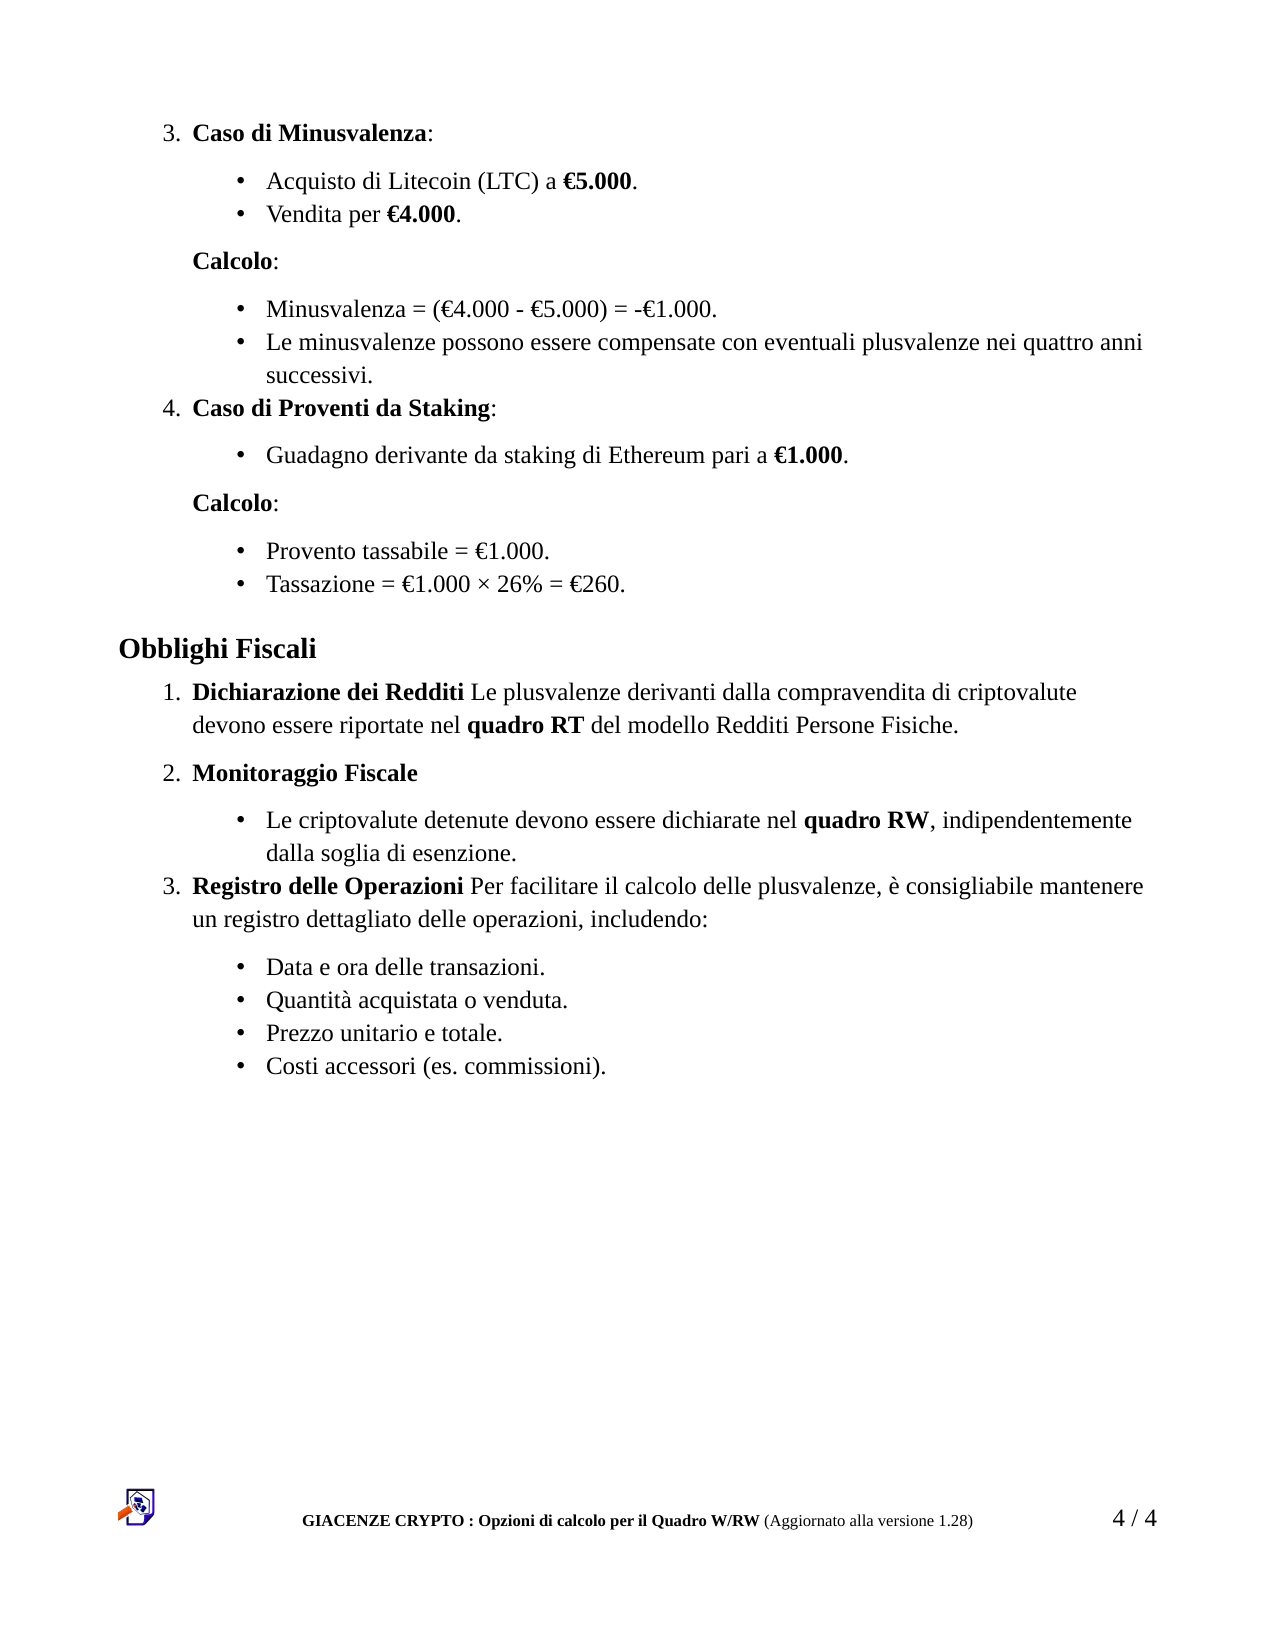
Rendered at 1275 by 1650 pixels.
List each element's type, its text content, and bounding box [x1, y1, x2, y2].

list Guadagno derivante da staking di Ethereum pari a €1.000. [236, 441, 1157, 469]
list Le criptovalute detenute devono essere dichiarate nel quadro RW, indipendentemente dalla soglia di esenzione. [236, 805, 1157, 867]
list Caso di Proventi da Staking: [162, 393, 1157, 422]
list Caso di Minusvalenza: [162, 118, 1157, 147]
list Minusvalenza = (€4.000 - €5.000) = -€1.000. [236, 294, 1157, 323]
list Data e ora delle transazioni. [236, 952, 1157, 981]
list Vendita per €4.000. [236, 199, 1157, 227]
list Prezzo unitario e totale. [236, 1018, 1157, 1047]
list Registro delle Operazioni Per facilitare il calcolo delle plusvalenze, è consigliabile mantenere un registro dettagliato delle operazioni, includendo: [162, 871, 1157, 933]
list Quantità acquistata o venduta. [236, 985, 1157, 1014]
list Acquisto di Litecoin (LTC) a €5.000. [236, 166, 1157, 194]
subtitle Obblighi Fiscali [118, 631, 1157, 664]
list Dichiarazione dei Redditi Le plusvalenze derivanti dalla compravendita di criptovalute devono essere riportate nel quadro RT del modello Redditi Persone Fisiche. [162, 677, 1157, 739]
list Tassazione = €1.000 × 26% = €260. [236, 569, 1157, 598]
list Calcolo: [162, 488, 1157, 517]
list Provento tassabile = €1.000. [236, 536, 1157, 564]
picture [118, 1488, 155, 1526]
list Costi accessori (es. commissioni). [236, 1051, 1157, 1080]
list Monitoraggio Fiscale [162, 758, 1157, 786]
list Calcolo: [162, 246, 1157, 275]
list Le minusvalenze possono essere compensate con eventuali plusvalenze nei quattro anni successivi. [236, 327, 1157, 389]
